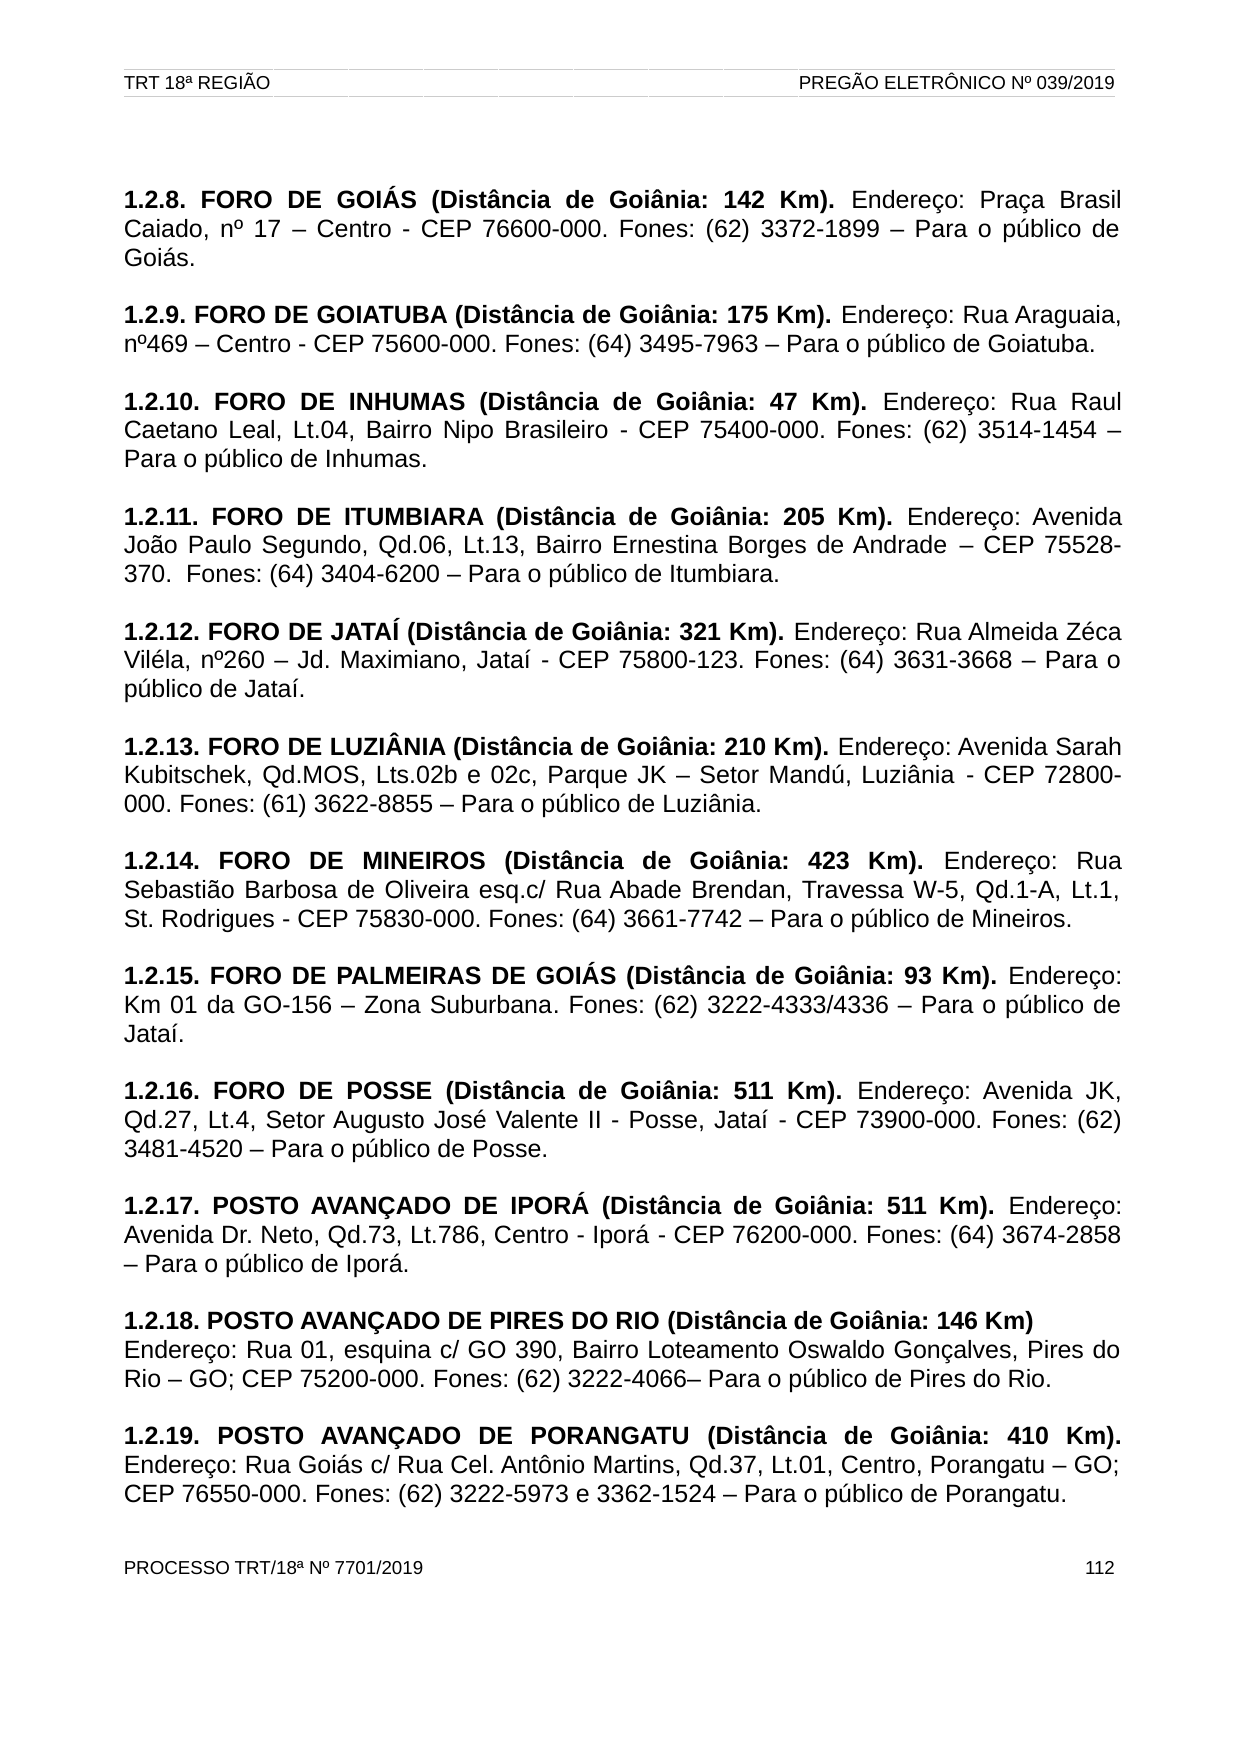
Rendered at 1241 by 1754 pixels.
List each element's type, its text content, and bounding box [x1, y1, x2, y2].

text 1.2.17. POSTO AVANÇADO DE IPORÁ (Distância de Goiânia: 511 Km). Endereço: Avenida Dr. Neto, Qd.73, Lt.786, Centro - Iporá - CEP 76200-000. Fones: (64) 3674-2858 – Para o público de Iporá. [123, 1191, 1122, 1277]
text 1.2.15. FORO DE PALMEIRAS DE GOIÁS (Distância de Goiânia: 93 Km). Endereço: Km 01 da GO-156 – Zona Suburbana. Fones: (62) 3222-4333/4336 – Para o público de Jataí. [123, 961, 1122, 1047]
text 1.2.8. FORO DE GOIÁS (Distância de Goiânia: 142 Km). Endereço: Praça Brasil Caiado, nº 17 – Centro - CEP 76600-000. Fones: (62) 3372-1899 – Para o público de Goiás. [123, 185, 1122, 272]
text 1.2.14. FORO DE MINEIROS (Distância de Goiânia: 423 Km). Endereço: Rua Sebastião Barbosa de Oliveira esq.c/ Rua Abade Brendan, Travessa W-5, Qd.1-A, Lt.1, St. Rodrigues - CEP 75830-000. Fones: (64) 3661-7742 – Para o público de Mineiros. [123, 846, 1122, 932]
text 1.2.12. FORO DE JATAÍ (Distância de Goiânia: 321 Km). Endereço: Rua Almeida Zéca Viléla, nº260 – Jd. Maximiano, Jataí - CEP 75800-123. Fones: (64) 3631-3668 – Para o público de Jataí. [123, 617, 1122, 703]
text 1.2.9. FORO DE GOIATUBA (Distância de Goiânia: 175 Km). Endereço: Rua Araguaia, nº469 – Centro - CEP 75600-000. Fones: (64) 3495-7963 – Para o público de Goiatuba. [123, 300, 1122, 358]
text 1.2.10. FORO DE INHUMAS (Distância de Goiânia: 47 Km). Endereço: Rua Raul Caetano Leal, Lt.04, Bairro Nipo Brasileiro - CEP 75400-000. Fones: (62) 3514-1454 – Para o público de Inhumas. [123, 387, 1122, 473]
text Endereço: Rua 01, esquina c/ GO 390, Bairro Loteamento Oswaldo Gonçalves, Pires do Rio – GO; CEP 75200-000. Fones: (62) 3222-4066– Para o público de Pires do Rio. [123, 1335, 1122, 1392]
text 1.2.18. POSTO AVANÇADO DE PIRES DO RIO (Distância de Goiânia: 146 Km) [123, 1306, 1122, 1335]
text 1.2.19. POSTO AVANÇADO DE PORANGATU (Distância de Goiânia: 410 Km). Endereço: Rua Goiás c/ Rua Cel. Antônio Martins, Qd.37, Lt.01, Centro, Porangatu – GO; CEP 76550-000. Fones: (62) 3222-5973 e 3362-1524 – Para o público de Porangatu. [123, 1421, 1122, 1507]
text 1.2.13. FORO DE LUZIÂNIA (Distância de Goiânia: 210 Km). Endereço: Avenida Sarah Kubitschek, Qd.MOS, Lts.02b e 02c, Parque JK – Setor Mandú, Luziânia - CEP 72800-000. Fones: (61) 3622-8855 – Para o público de Luziânia. [123, 732, 1122, 818]
text 1.2.11. FORO DE ITUMBIARA (Distância de Goiânia: 205 Km). Endereço: Avenida João Paulo Segundo, Qd.06, Lt.13, Bairro Ernestina Borges de Andrade – CEP 75528-370. Fones: (64) 3404-6200 – Para o público de Itumbiara. [123, 502, 1122, 588]
text 1.2.16. FORO DE POSSE (Distância de Goiânia: 511 Km). Endereço: Avenida JK, Qd.27, Lt.4, Setor Augusto José Valente II - Posse, Jataí - CEP 73900-000. Fones: (62) 3481-4520 – Para o público de Posse. [123, 1076, 1122, 1162]
